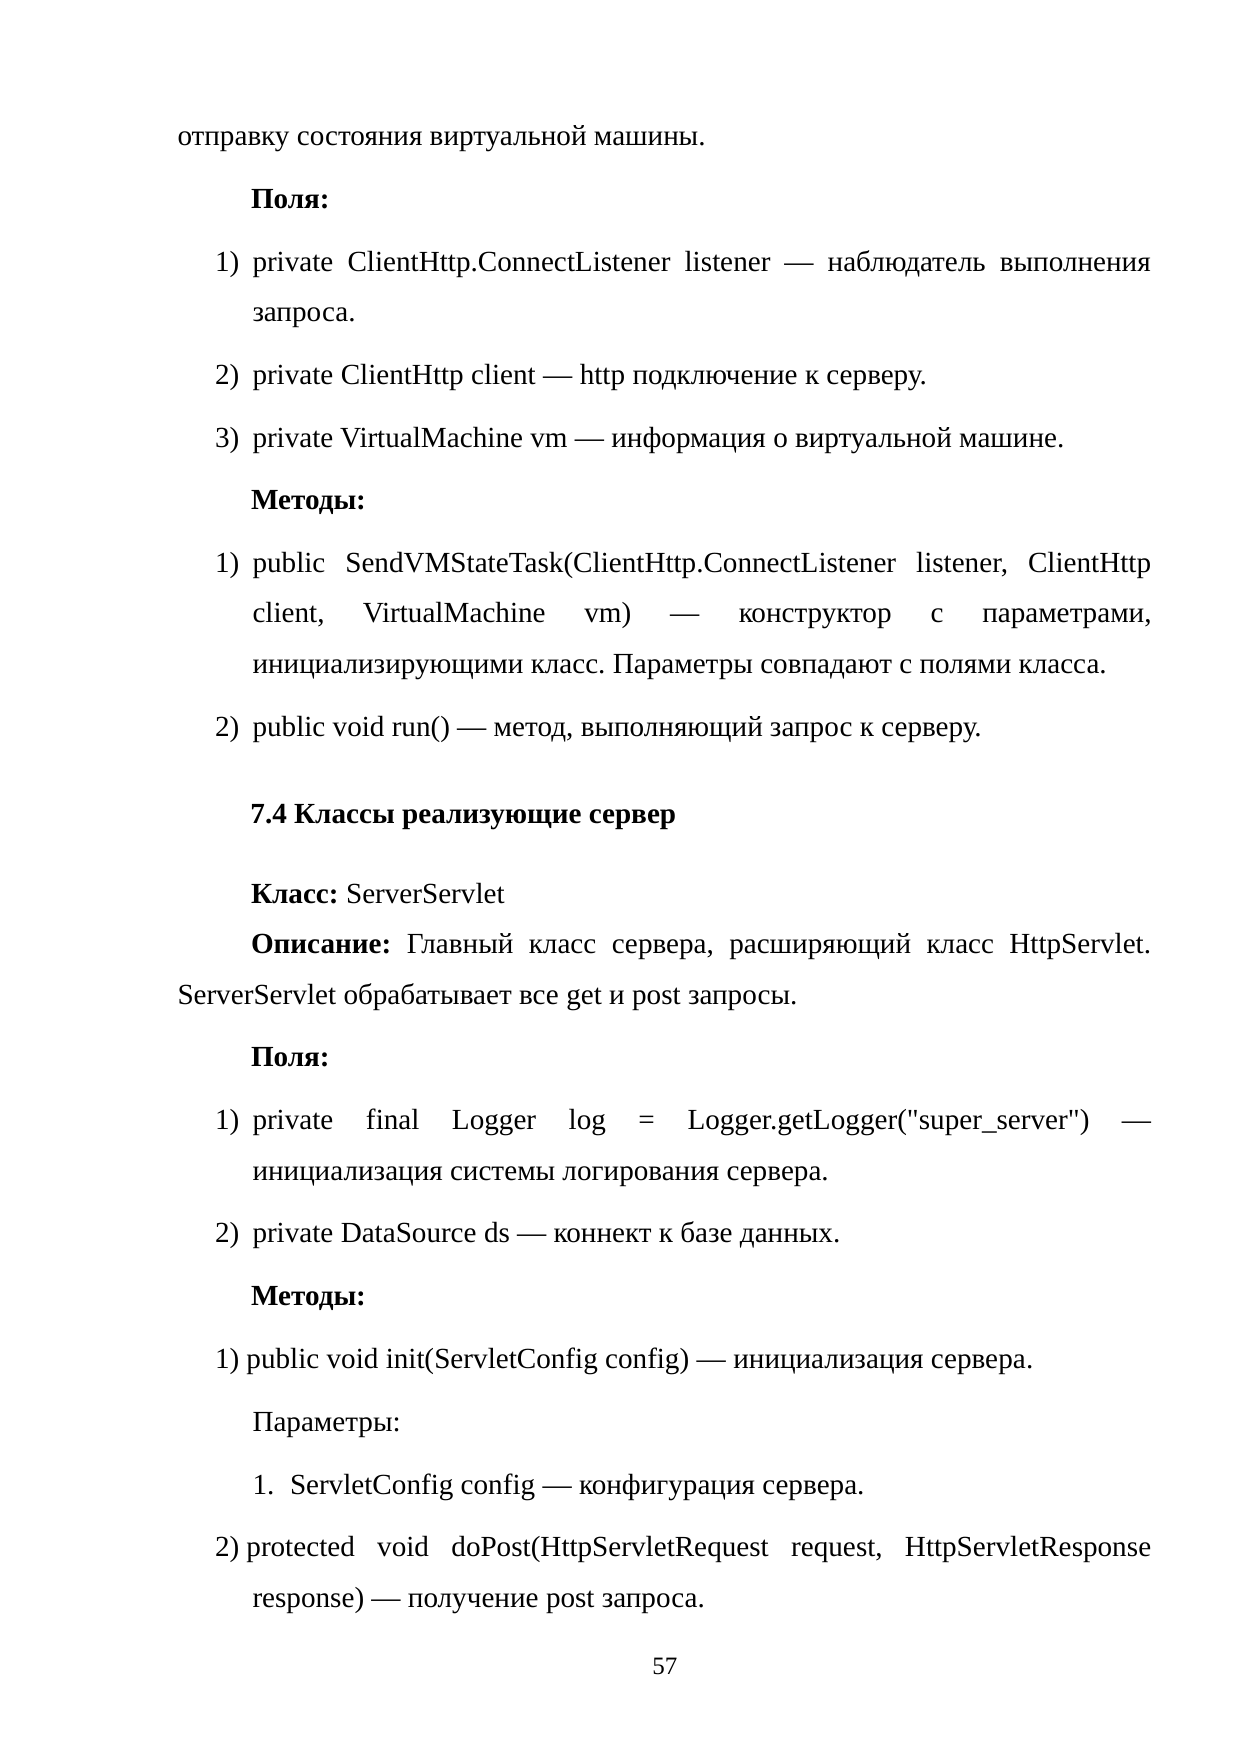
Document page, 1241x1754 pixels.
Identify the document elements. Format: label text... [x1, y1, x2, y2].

text Поля: [177, 181, 1152, 214]
list private ClientHttp.ConnectListener listener — наблюдатель выполнения запроса. [215, 244, 1152, 328]
text Поля: [177, 1039, 1152, 1073]
text Методы: [177, 482, 1152, 516]
list Параметры: [215, 1404, 1152, 1437]
list ServletConfig config — конфигурация сервера. [252, 1467, 1152, 1500]
list private DataSource ds — коннект к базе данных. [215, 1216, 1152, 1249]
list public void init(ServletConfig config) — инициализация сервера. [215, 1341, 1152, 1375]
list public SendVMStateTask(ClientHttp.ConnectListener listener, ClientHttp client, VirtualMachine vm) — конструктор с параметрами, инициализирующими класс. Параметры совпадают с полями класса. [215, 545, 1152, 679]
subtitle 7.4 Классы реализующие сервер [177, 797, 1152, 830]
list private final Logger log = Logger.getLogger("super_server") — инициализация системы логирования сервера. [215, 1102, 1152, 1186]
text Описание: Главный класс сервера, расширяющий класс HttpServlet. ServerServlet обрабатывает все get и post запросы. [177, 926, 1152, 1010]
list private VirtualMachine vm — информация о виртуальной машине. [215, 420, 1152, 453]
text Класс: ServerServlet [177, 876, 1152, 910]
text Методы: [177, 1278, 1152, 1312]
list public void run() — метод, выполняющий запрос к серверу. [215, 709, 1152, 742]
text отправку состояния виртуальной машины. [177, 118, 1152, 152]
list private ClientHttp client — http подключение к серверу. [215, 357, 1152, 390]
list protected void doPost(HttpServletRequest request, HttpServletResponse response) — получение post запроса. [215, 1529, 1152, 1613]
